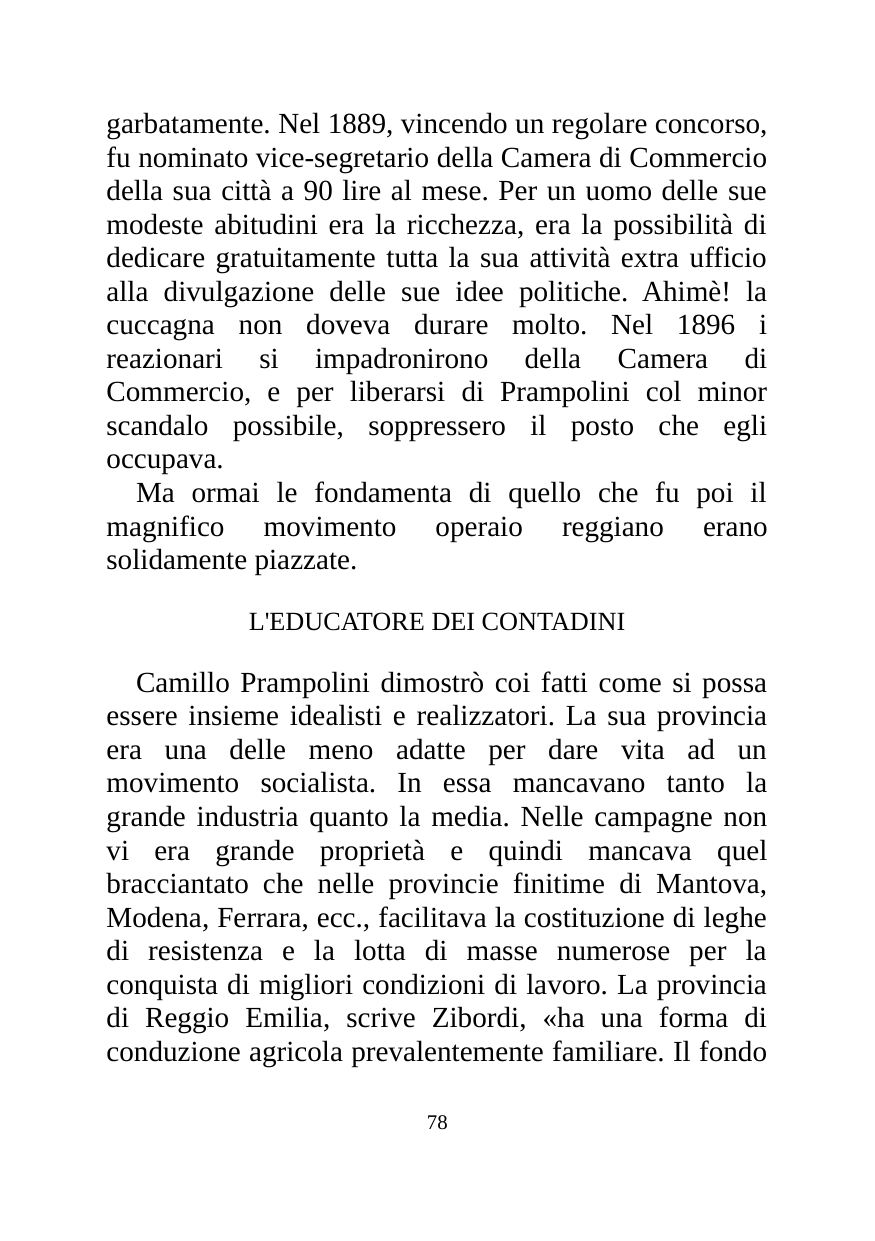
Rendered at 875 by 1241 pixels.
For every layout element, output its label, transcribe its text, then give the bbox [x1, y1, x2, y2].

text Ma ormai le fondamenta di quello che fu poi il magnifico movimento operaio reggiano erano solidamente piazzate. [106, 475, 768, 576]
subtitle L'EDUCATORE DEI CONTADINI [106, 605, 768, 636]
text Camillo Prampolini dimostrò coi fatti come si possa essere insieme idealisti e realizzatori. La sua provincia era una delle meno adatte per dare vita ad un movimento socialista. In essa mancavano tanto la grande industria quanto la media. Nelle campagne non vi era grande proprietà e quindi mancava quel bracciantato che nelle provincie finitime di Mantova, Modena, Ferrara, ecc., facilitava la costituzione di leghe di resistenza e la lotta di masse numerose per la conquista di migliori condizioni di lavoro. La provincia di Reggio Emilia, scrive Zibordi, «ha una forma di conduzione agricola prevalentemente familiare. Il fondo [106, 665, 768, 1067]
text garbatamente. Nel 1889, vincendo un regolare concorso, fu nominato vice-segretario della Camera di Commercio della sua città a 90 lire al mese. Per un uomo delle sue modeste abitudini era la ricchezza, era la possibilità di dedicare gratuitamente tutta la sua attività extra ufficio alla divulgazione delle sue idee politiche. Ahimè! la cuccagna non doveva durare molto. Nel 1896 i reazionari si impadronirono della Camera di Commercio, e per liberarsi di Prampolini col minor scandalo possibile, soppressero il posto che egli occupava. [106, 106, 768, 475]
